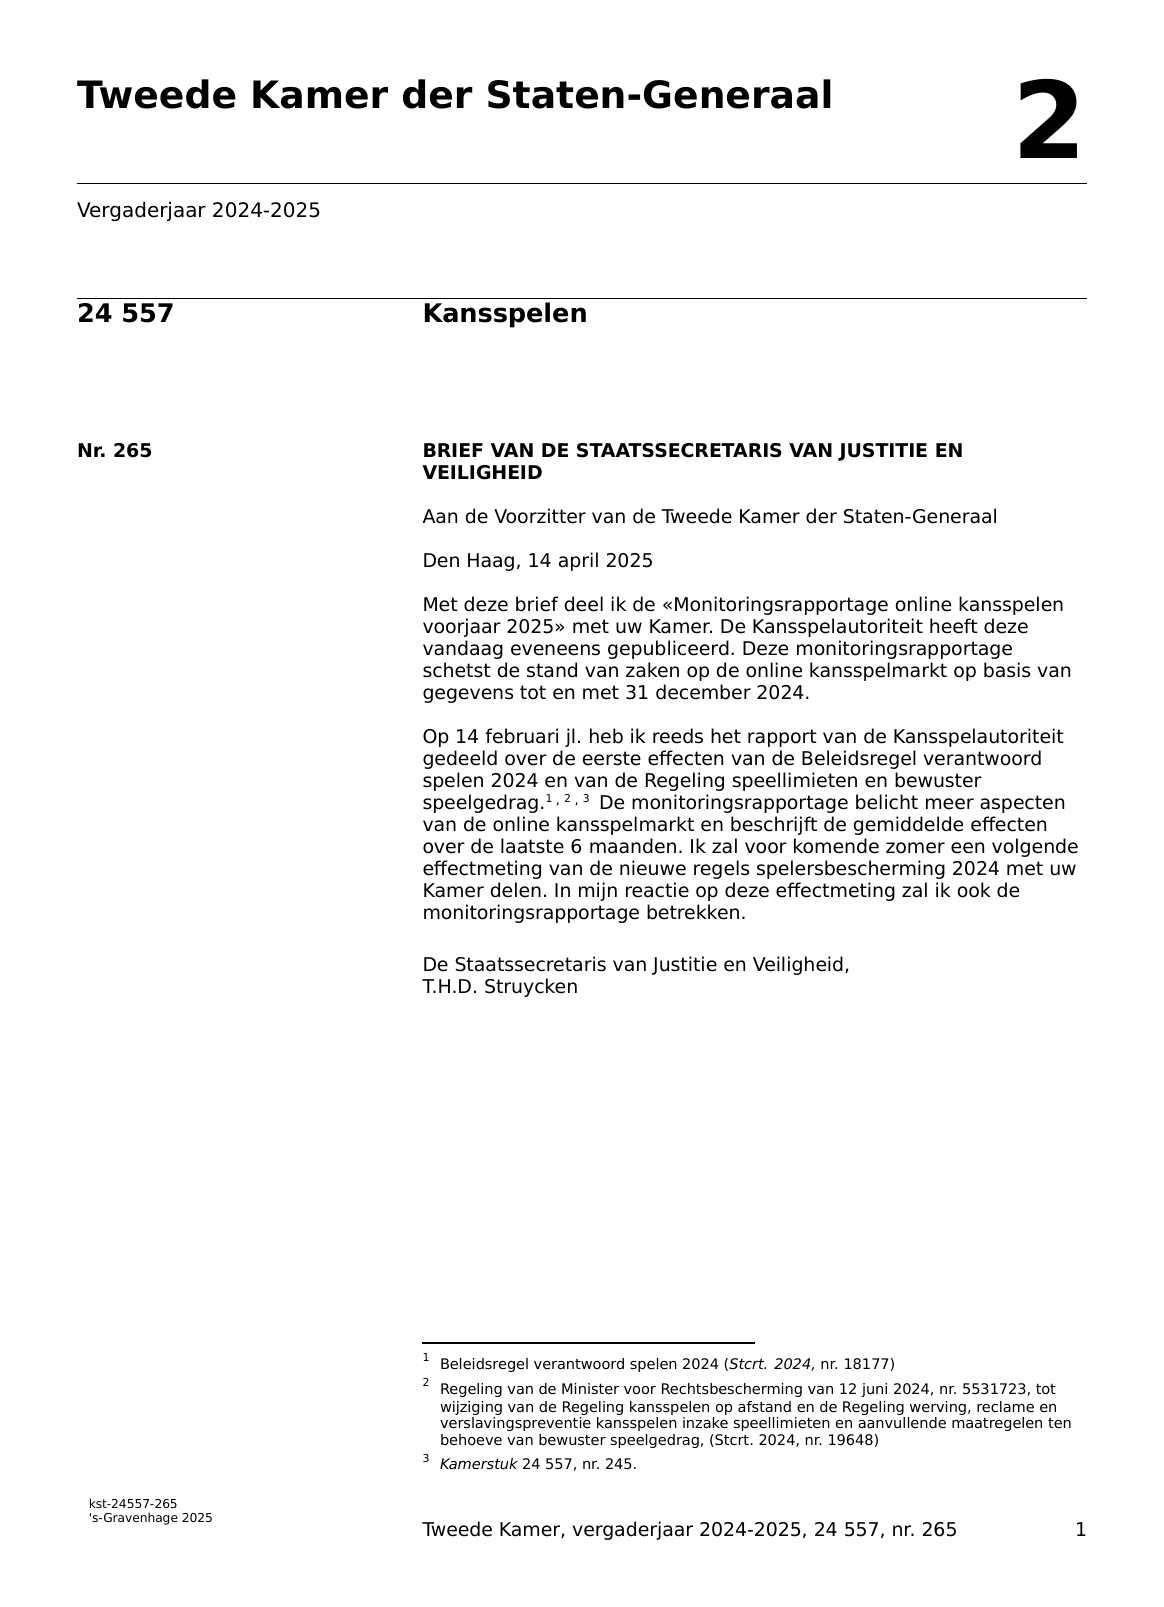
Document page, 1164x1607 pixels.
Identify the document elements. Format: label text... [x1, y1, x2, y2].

text Kamerstuk 24 557, nr. 245. [422, 1452, 1087, 1474]
text Aan de Voorzitter van de Tweede Kamer der Staten-Generaal [422, 506, 1087, 528]
text De Staatssecretaris van Justitie en Veiligheid, T.H.D. Struycken [422, 954, 1087, 998]
table_header Tweede Kamer der Staten-Generaal [77, 59, 886, 183]
table_header 2 [886, 59, 1087, 183]
subtitle 24 557 Kansspelen [77, 299, 1087, 329]
text 's-Gravenhage 2025 [88, 1511, 323, 1525]
table_cell Vergaderjaar 2024-2025 [77, 184, 1087, 298]
subtitle Nr. 265 BRIEF VAN DE STAATSSECRETARIS VAN JUSTITIE EN VEILIGHEID [77, 440, 1087, 484]
text Regeling van de Minister voor Rechtsbescherming van 12 juni 2024, nr. 5531723, tot wijziging van de Regeling kansspelen op afstand en de Regeling werving, reclame en verslavingspreventie kansspelen inzake speellimieten en aanvullende maatregelen ten behoeve van bewuster speelgedrag, (Stcrt. 2024, nr. 19648) [422, 1377, 1087, 1449]
text Op 14 februari jl. heb ik reeds het rapport van de Kansspelautoriteit gedeeld over de eerste effecten van de Beleidsregel verantwoord spelen 2024 en van de Regeling speellimieten en bewuster speelgedrag., , De monitoringsrapportage belicht meer aspecten van de online kansspelmarkt en beschrijft de gemiddelde effecten over de laatste 6 maanden. Ik zal voor komende zomer een volgende effectmeting van de nieuwe regels spelersbescherming 2024 met uw Kamer delen. In mijn reactie op deze effectmeting zal ik ook de monitoringsrapportage betrekken. [422, 726, 1087, 924]
text Met deze brief deel ik de «Monitoringsrapportage online kansspelen voorjaar 2025» met uw Kamer. De Kansspelautoriteit heeft deze vandaag eveneens gepubliceerd. Deze monitoringsrapportage schetst de stand van zaken op de online kansspelmarkt op basis van gegevens tot en met 31 december 2024. [422, 594, 1087, 704]
text Den Haag, 14 april 2025 [422, 550, 1087, 572]
text kst-24557-265 [88, 1497, 323, 1511]
text Beleidsregel verantwoord spelen 2024 (Stcrt. 2024, nr. 18177) [422, 1352, 1087, 1374]
